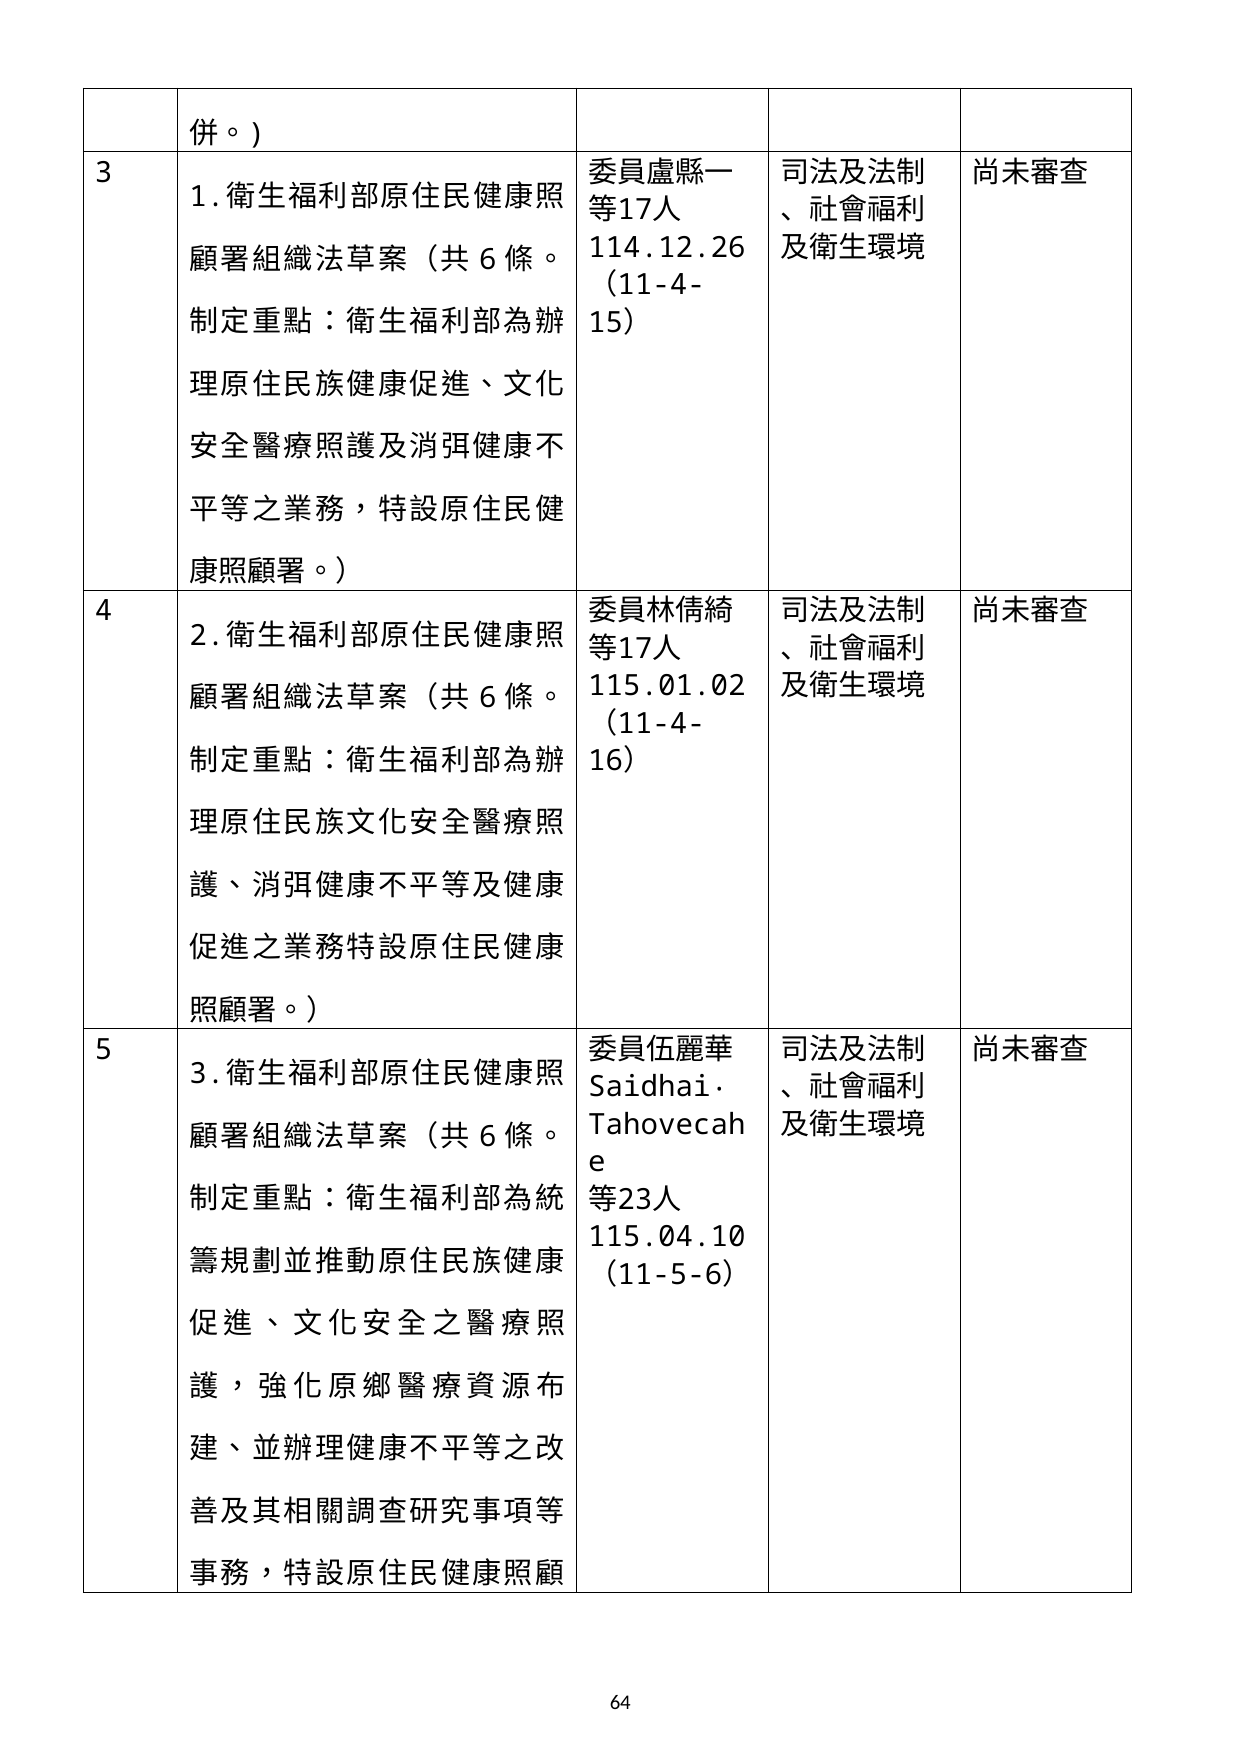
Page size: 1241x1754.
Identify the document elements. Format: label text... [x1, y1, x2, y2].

table_cell 2.衛生福利部原住民健康照顧署組織法草案（共6條。制定重點：衛生福利部為辦理原住民族文化安全醫療照護、消弭健康不平等及健康促進之業務特設原住民健康照顧署。） [178, 591, 576, 1028]
table_cell [769, 89, 960, 151]
table_cell [961, 89, 1131, 151]
table_cell 5 [84, 1029, 177, 1592]
table_cell 1.衛生福利部原住民健康照顧署組織法草案（共6條。制定重點：衛生福利部為辦理原住民族健康促進、文化安全醫療照護及消弭健康不平等之業務，特設原住民健康照顧署。） [178, 152, 576, 590]
table_cell 3 [84, 152, 177, 590]
table_cell 尚未審查 [961, 152, 1131, 590]
table_cell 4 [84, 591, 177, 1028]
table_cell 3.衛生福利部原住民健康照顧署組織法草案（共6條。制定重點：衛生福利部為統籌規劃並推動原住民族健康促進、文化安全之醫療照護，強化原鄉醫療資源布建、並辦理健康不平等之改善及其相關調查研究事項等事務，特設原住民健康照顧 [178, 1029, 576, 1592]
table_cell 併。) [178, 89, 576, 151]
table_cell 司法及法制、社會福利及衛生環境 [769, 152, 960, 590]
table_cell 委員林倩綺 等17人 115.01.02 （11-4-16） [577, 591, 768, 1028]
table_cell [577, 89, 768, 151]
table_cell 司法及法制、社會福利及衛生環境 [769, 1029, 960, 1592]
table_cell 尚未審查 [961, 591, 1131, 1028]
table_cell 尚未審查 [961, 1029, 1131, 1592]
table_cell 司法及法制、社會福利及衛生環境 [769, 591, 960, 1028]
table_cell 委員伍麗華 Saidhai‧ Tahovecahe 等23人 115.04.10 （11-5-6） [577, 1029, 768, 1592]
table_cell [84, 89, 177, 151]
table_cell 委員盧縣一 等17人 114.12.26 （11-4-15） [577, 152, 768, 590]
